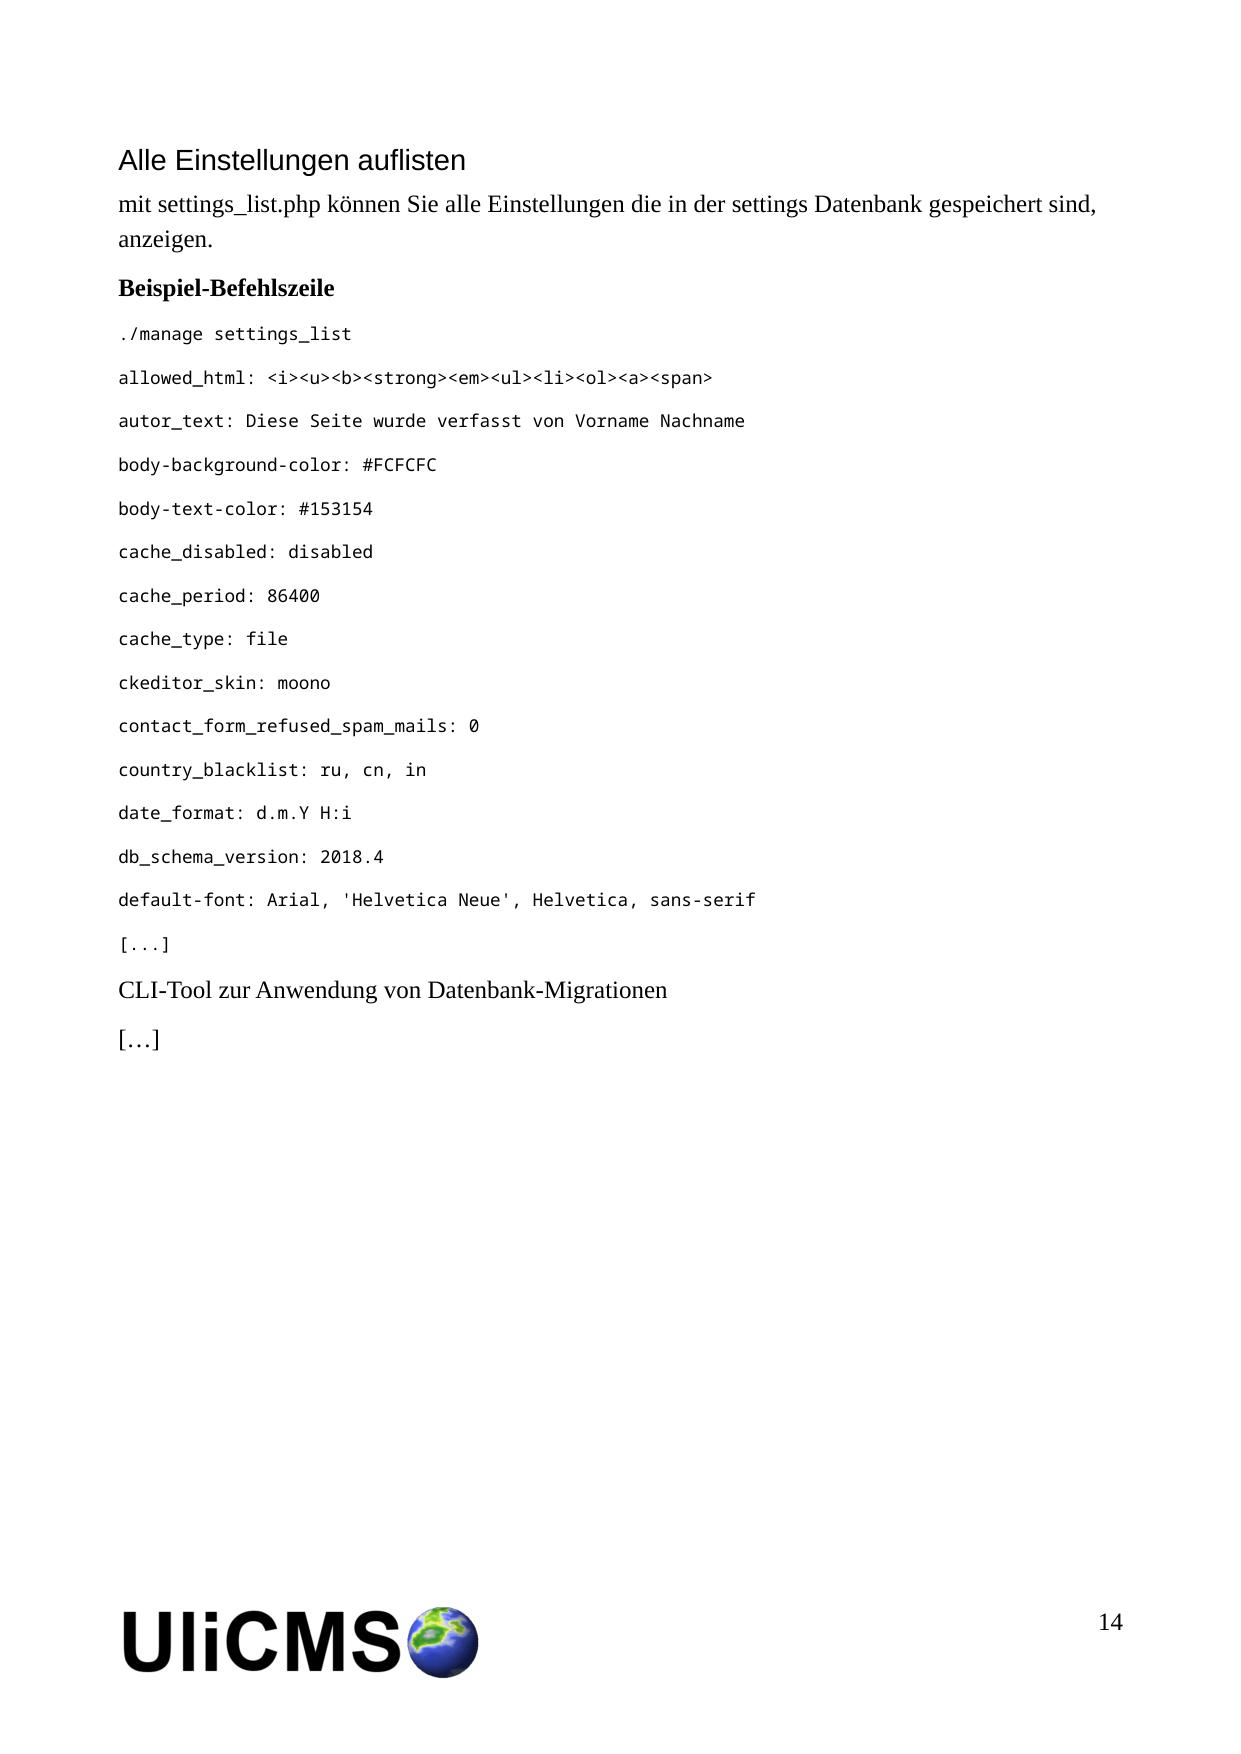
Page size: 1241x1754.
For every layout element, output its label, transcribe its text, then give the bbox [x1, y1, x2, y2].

text date_format: d.m.Y H:i [118, 801, 1123, 825]
text cache_disabled: disabled [118, 539, 1123, 564]
text body-text-color: #153154 [118, 496, 1123, 520]
text country_blacklist: ru, cn, in [118, 757, 1123, 781]
subtitle Alle Einstellungen auflisten [118, 143, 1123, 177]
picture [118, 1607, 479, 1681]
text Beispiel-Befehlszeile [118, 273, 1123, 301]
text contact_form_refused_spam_mails: 0 [118, 714, 1123, 738]
text body-background-color: #FCFCFC [118, 452, 1123, 477]
text cache_type: file [118, 627, 1123, 651]
text autor_text: Diese Seite wurde verfasst von Vorname Nachname [118, 409, 1123, 433]
text cache_period: 86400 [118, 583, 1123, 607]
text db_schema_version: 2018.4 [118, 844, 1123, 868]
text ./manage settings_list [118, 322, 1123, 346]
text ckeditor_skin: moono [118, 670, 1123, 694]
text mit settings_list.php können Sie alle Einstellungen die in der settings Datenbank gespeichert sind, anzeigen. [118, 189, 1123, 252]
text allowed_html: <i><u><b><strong><em><ul><li><ol><a><span> [118, 365, 1123, 389]
text default-font: Arial, 'Helvetica Neue', Helvetica, sans-serif [118, 888, 1123, 912]
text [...] [118, 931, 1123, 956]
text […] [118, 1024, 1123, 1053]
